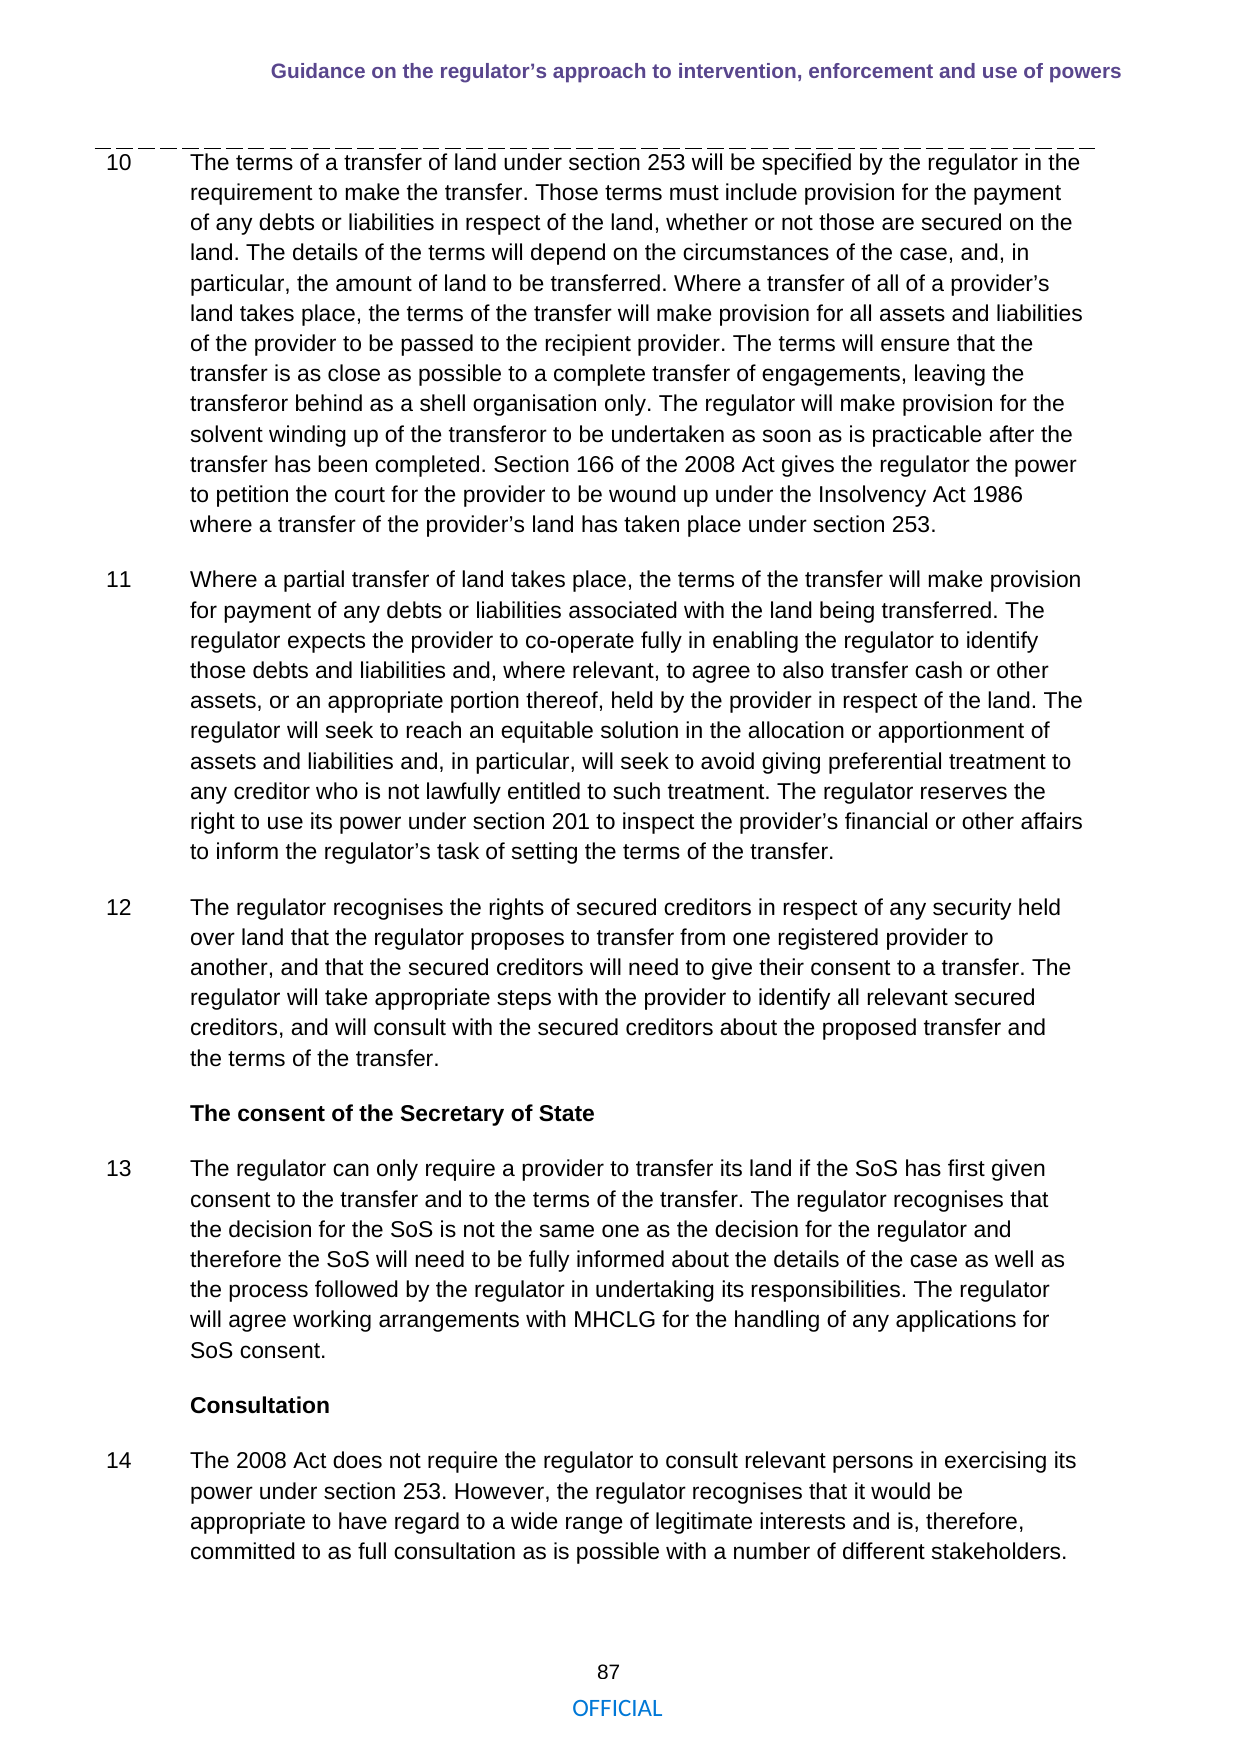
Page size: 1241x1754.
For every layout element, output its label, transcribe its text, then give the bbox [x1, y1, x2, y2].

table_cell The terms of a transfer of land under section 253 will be specified by the regulator in the requirement to make the transfer. Those terms must include provision for the payment of any debts or liabilities in respect of the land, whether or not those are secured on the land. The details of the terms will depend on the circumstances of the case, and, in particular, the amount of land to be transferred. Where a transfer of all of a provider’s land takes place, the terms of the transfer will make provision for all assets and liabilities of the provider to be passed to the recipient provider. The terms will ensure that the transfer is as close as possible to a complete transfer of engagements, leaving the transferor behind as a shell organisation only. The regulator will make provision for the solvent winding up of the transferor to be undertaken as soon as is practicable after the transfer has been completed. Section 166 of the 2008 Act gives the regulator the power to petition the court for the provider to be wound up under the Insolvency Act 1986 where a transfer of the provider’s land has taken place under section 253. [179, 148, 1095, 566]
table_cell Where a partial transfer of land takes place, the terms of the transfer will make provision for payment of any debts or liabilities associated with the land being transferred. The regulator expects the provider to co-operate fully in enabling the regulator to identify those debts and liabilities and, where relevant, to agree to also transfer cash or other assets, or an appropriate portion thereof, held by the provider in respect of the land. The regulator will seek to reach an equitable solution in the allocation or apportionment of assets and liabilities and, in particular, will seek to avoid giving preferential treatment to any creditor who is not lawfully entitled to such treatment. The regulator reserves the right to use its power under section 201 to inspect the provider’s financial or other affairs to inform the regulator’s task of setting the terms of the transfer. [179, 566, 1095, 893]
table_cell The consent of the Secretary of State [179, 1100, 1095, 1155]
table_cell [95, 1100, 179, 1155]
table_cell 14 [95, 1448, 179, 1648]
table_cell 11 [95, 566, 179, 893]
table_cell Consultation [179, 1392, 1095, 1447]
table_cell The regulator can only require a provider to transfer its land if the SoS has first given consent to the transfer and to the terms of the transfer. The regulator recognises that the decision for the SoS is not the same one as the decision for the regulator and therefore the SoS will need to be fully informed about the details of the case as well as the process followed by the regulator in undertaking its responsibilities. The regulator will agree working arrangements with MHCLG for the handling of any applications for SoS consent. [179, 1155, 1095, 1392]
table_cell The regulator recognises the rights of secured creditors in respect of any security held over land that the regulator proposes to transfer from one registered provider to another, and that the secured creditors will need to give their consent to a transfer. The regulator will take appropriate steps with the provider to identify all relevant secured creditors, and will consult with the secured creditors about the proposed transfer and the terms of the transfer. [179, 894, 1095, 1100]
table_cell 12 [95, 894, 179, 1100]
table_cell 10 [95, 148, 179, 566]
table_cell [95, 1392, 179, 1447]
table_cell The 2008 Act does not require the regulator to consult relevant persons in exercising its power under section 253. However, the regulator recognises that it would be appropriate to have regard to a wide range of legitimate interests and is, therefore, committed to as full consultation as is possible with a number of different stakeholders. [179, 1448, 1095, 1648]
table_cell 13 [95, 1155, 179, 1392]
